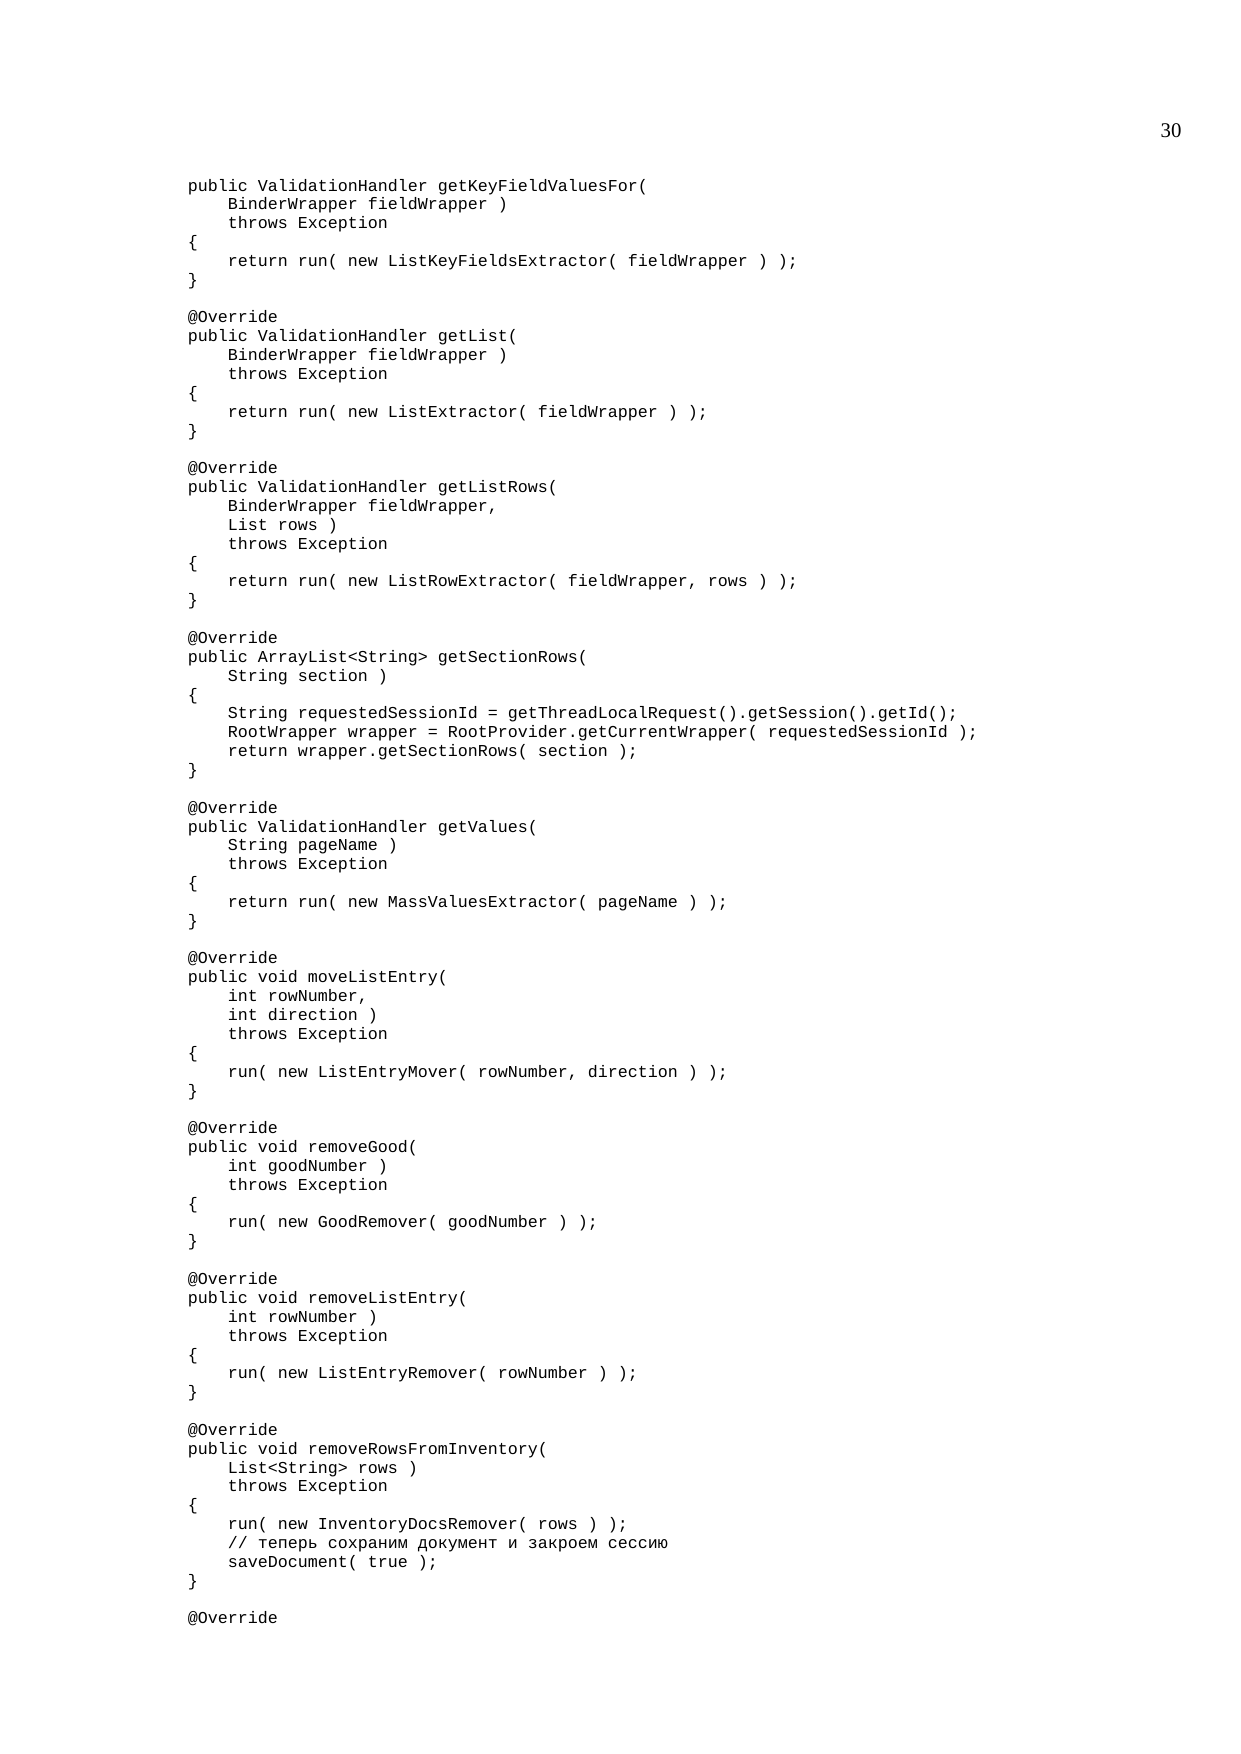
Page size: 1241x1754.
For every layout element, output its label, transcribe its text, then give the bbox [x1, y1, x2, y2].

text throws Exception [148, 1327, 1181, 1346]
text @Override [148, 460, 1181, 479]
text @Override [148, 1120, 1181, 1139]
text } [148, 592, 1181, 611]
text { [148, 234, 1181, 252]
text return run( new ListRowExtractor( fieldWrapper, rows ) ); [148, 573, 1181, 592]
text BinderWrapper fieldWrapper, [148, 498, 1181, 516]
text throws Exception [148, 1478, 1181, 1497]
text { [148, 1195, 1181, 1214]
text } [148, 1384, 1181, 1403]
text throws Exception [148, 1176, 1181, 1195]
text public ValidationHandler getKeyFieldValuesFor( [148, 177, 1181, 196]
text BinderWrapper fieldWrapper ) [148, 347, 1181, 366]
text throws Exception [148, 366, 1181, 384]
text } [148, 1233, 1181, 1252]
text public void removeGood( [148, 1139, 1181, 1157]
text { [148, 384, 1181, 403]
text public ValidationHandler getList( [148, 328, 1181, 347]
text @Override [148, 950, 1181, 969]
text return run( new ListExtractor( fieldWrapper ) ); [148, 403, 1181, 422]
text public ValidationHandler getListRows( [148, 479, 1181, 498]
text List<String> rows ) [148, 1459, 1181, 1478]
text @Override [148, 1610, 1181, 1629]
text int goodNumber ) [148, 1157, 1181, 1176]
text String section ) [148, 667, 1181, 686]
text { [148, 554, 1181, 573]
text RootWrapper wrapper = RootProvider.getCurrentWrapper( requestedSessionId ); [148, 724, 1181, 743]
text return run( new MassValuesExtractor( pageName ) ); [148, 893, 1181, 912]
text String pageName ) [148, 837, 1181, 856]
text { [148, 1497, 1181, 1516]
text @Override [148, 799, 1181, 818]
text @Override [148, 1271, 1181, 1289]
text } [148, 422, 1181, 441]
text run( new GoodRemover( goodNumber ) ); [148, 1214, 1181, 1233]
text // теперь сохраним документ и закроем сессию [148, 1534, 1181, 1553]
text int direction ) [148, 1007, 1181, 1026]
text run( new InventoryDocsRemover( rows ) ); [148, 1516, 1181, 1534]
text } [148, 912, 1181, 931]
text @Override [148, 1421, 1181, 1440]
text throws Exception [148, 856, 1181, 875]
text } [148, 762, 1181, 780]
text public ValidationHandler getValues( [148, 818, 1181, 837]
text run( new ListEntryRemover( rowNumber ) ); [148, 1365, 1181, 1384]
text public void removeListEntry( [148, 1289, 1181, 1308]
text { [148, 1044, 1181, 1063]
text run( new ListEntryMover( rowNumber, direction ) ); [148, 1063, 1181, 1082]
text @Override [148, 309, 1181, 328]
text throws Exception [148, 215, 1181, 234]
text throws Exception [148, 535, 1181, 554]
text { [148, 686, 1181, 705]
text } [148, 1572, 1181, 1591]
text { [148, 1346, 1181, 1365]
text public void removeRowsFromInventory( [148, 1440, 1181, 1459]
text String requestedSessionId = getThreadLocalRequest().getSession().getId(); [148, 705, 1181, 724]
text { [148, 875, 1181, 893]
text int rowNumber, [148, 988, 1181, 1007]
text } [148, 271, 1181, 290]
text List rows ) [148, 516, 1181, 535]
text return wrapper.getSectionRows( section ); [148, 743, 1181, 762]
text public ArrayList<String> getSectionRows( [148, 648, 1181, 667]
text int rowNumber ) [148, 1308, 1181, 1327]
text saveDocument( true ); [148, 1553, 1181, 1572]
text return run( new ListKeyFieldsExtractor( fieldWrapper ) ); [148, 252, 1181, 271]
text BinderWrapper fieldWrapper ) [148, 196, 1181, 215]
text throws Exception [148, 1026, 1181, 1044]
text } [148, 1082, 1181, 1101]
text @Override [148, 629, 1181, 648]
text public void moveListEntry( [148, 969, 1181, 988]
